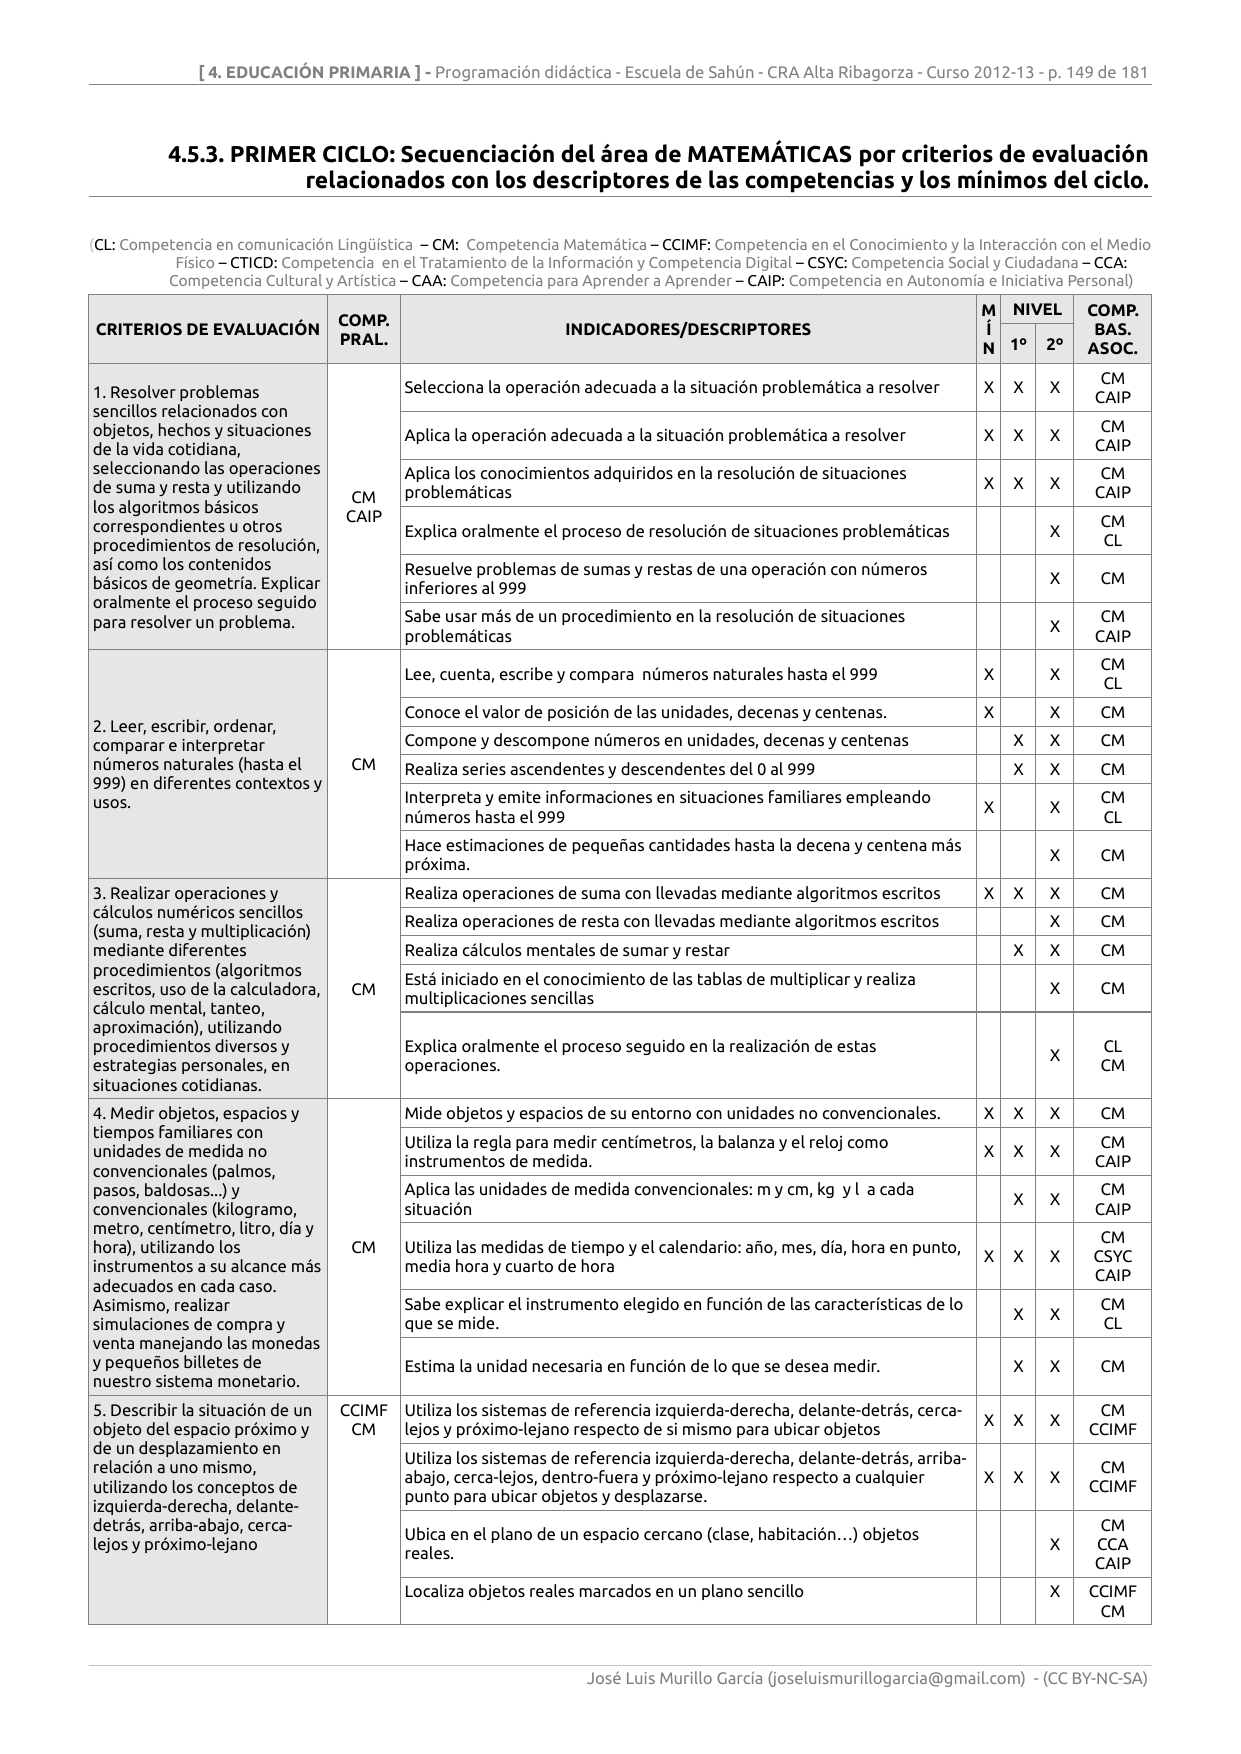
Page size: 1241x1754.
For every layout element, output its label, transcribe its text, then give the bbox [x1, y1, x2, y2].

table_cell Utiliza los sistemas de referencia izquierda-derecha, delante-detrás, arriba-abajo, cerca-lejos, dentro-fuera y próximo-lejano respecto a cualquier punto para ubicar objetos y desplazarse. [401, 1444, 976, 1510]
table_cell CM [328, 879, 400, 1098]
table_cell [1001, 831, 1035, 878]
table_cell X [977, 784, 1000, 830]
table_cell CM CL [1074, 650, 1151, 697]
table_cell Realiza operaciones de suma con llevadas mediante algoritmos escritos [401, 879, 976, 907]
table_cell CM CCIMF [1074, 1396, 1151, 1443]
table_cell CM [1074, 879, 1151, 907]
table_cell CM CL [1074, 784, 1151, 830]
table_header NIVEL [1001, 295, 1073, 323]
subtitle 4.5.3. PRIMER CICLO: Secuenciación del área de MATEMÁTICAS por criterios de evaluación relacionados con los descriptores de las competencias y los mínimos del ciclo. [88, 138, 1152, 196]
table_cell Realiza series ascendentes y descendentes del 0 al 999 [401, 755, 976, 783]
table_cell X [1036, 603, 1073, 649]
table_cell CM [1074, 1338, 1151, 1395]
table_cell 1. Resolver problemas sencillos relacionados con objetos, hechos y situaciones de la vida cotidiana, seleccionando las operaciones de suma y resta y utilizando los algoritmos básicos correspondientes u otros procedimientos de resolución, así como los contenidos básicos de geometría. Explicar oralmente el proceso seguido para resolver un problema. [89, 364, 327, 649]
table_cell Compone y descompone números en unidades, decenas y centenas [401, 727, 976, 754]
table_cell X [1036, 936, 1073, 964]
table_cell [977, 908, 1000, 935]
table_cell Interpreta y emite informaciones en situaciones familiares empleando números hasta el 999 [401, 784, 976, 830]
table_cell CM [1074, 1099, 1151, 1127]
table_header COMP. BAS. ASOC. [1074, 295, 1151, 363]
table_cell Realiza operaciones de resta con llevadas mediante algoritmos escritos [401, 908, 976, 935]
table_header INDICADORES/DESCRIPTORES [401, 295, 976, 363]
table_cell X [977, 364, 1000, 411]
table_cell CM [1074, 555, 1151, 602]
table_cell [977, 727, 1000, 754]
table_cell Selecciona la operación adecuada a la situación problemática a resolver [401, 364, 976, 411]
table_cell X [1036, 1223, 1073, 1289]
table_cell Aplica los conocimientos adquiridos en la resolución de situaciones problemáticas [401, 460, 976, 506]
table_cell CM CAIP [1074, 1128, 1151, 1174]
table_header COMP. PRAL. [328, 295, 400, 363]
table_cell X [1036, 412, 1073, 458]
table_cell X [1036, 755, 1073, 783]
table_cell CM CL [1074, 1290, 1151, 1337]
table_cell [1001, 1578, 1035, 1624]
table_cell X [1036, 507, 1073, 554]
table_cell X [977, 1396, 1000, 1443]
table_cell [1001, 507, 1035, 554]
table_cell [977, 1578, 1000, 1624]
table_cell [977, 831, 1000, 878]
table_cell X [1001, 1396, 1035, 1443]
table_cell CM CSYC CAIP [1074, 1223, 1151, 1289]
table_cell Realiza cálculos mentales de sumar y restar [401, 936, 976, 964]
table_cell Hace estimaciones de pequeñas cantidades hasta la decena y centena más próxima. [401, 831, 976, 878]
table_cell 5. Describir la situación de un objeto del espacio próximo y de un desplazamiento en relación a uno mismo, utilizando los conceptos de izquierda-derecha, delante-detrás, arriba-abajo, cerca-lejos y próximo-lejano [89, 1396, 327, 1624]
table_cell CM CAIP [328, 364, 400, 649]
table_cell X [1036, 1444, 1073, 1510]
table_cell X [977, 1444, 1000, 1510]
table_cell X [1001, 879, 1035, 907]
table_cell CM CAIP [1074, 412, 1151, 458]
table_cell X [1001, 1099, 1035, 1127]
table_cell X [1036, 1099, 1073, 1127]
table_cell [977, 507, 1000, 554]
table_cell X [1001, 1128, 1035, 1174]
table_cell X [1001, 936, 1035, 964]
table_cell Resuelve problemas de sumas y restas de una operación con números inferiores al 999 [401, 555, 976, 602]
table_cell X [1001, 460, 1035, 506]
table_cell [1001, 908, 1035, 935]
table_cell CCIMF CM [328, 1396, 400, 1624]
table_cell X [1036, 698, 1073, 726]
table_cell [977, 1290, 1000, 1337]
table_header CRITERIOS DE EVALUACIÓN [89, 295, 327, 363]
table_cell X [977, 1128, 1000, 1174]
table_cell [1001, 965, 1035, 1011]
table_header MÍN [977, 295, 1000, 363]
table_cell 1º [1001, 324, 1035, 363]
table_cell CM CCA CAIP [1074, 1511, 1151, 1577]
table_cell Utiliza las medidas de tiempo y el calendario: año, mes, día, hora en punto, media hora y cuarto de hora [401, 1223, 976, 1289]
table_cell [977, 1013, 1000, 1098]
table_cell X [1001, 1338, 1035, 1395]
table_cell [1001, 555, 1035, 602]
table_cell CM [1074, 727, 1151, 754]
table_cell X [1001, 412, 1035, 458]
table_cell CM CCIMF [1074, 1444, 1151, 1510]
table_cell Explica oralmente el proceso de resolución de situaciones problemáticas [401, 507, 976, 554]
table_cell CM CAIP [1074, 364, 1151, 411]
table_cell Sabe usar más de un procedimiento en la resolución de situaciones problemáticas [401, 603, 976, 649]
table_cell X [1036, 1013, 1073, 1098]
table_cell CM [328, 1099, 400, 1395]
table_cell [977, 1176, 1000, 1222]
table_cell X [977, 1223, 1000, 1289]
table_cell X [1001, 755, 1035, 783]
table_cell X [1036, 1290, 1073, 1337]
table_cell Localiza objetos reales marcados en un plano sencillo [401, 1578, 976, 1624]
table_cell Mide objetos y espacios de su entorno con unidades no convencionales. [401, 1099, 976, 1127]
table_cell X [1001, 364, 1035, 411]
table_cell X [1001, 1223, 1035, 1289]
table_cell X [1036, 650, 1073, 697]
table_cell X [1036, 555, 1073, 602]
table_cell [1001, 784, 1035, 830]
table_cell Lee, cuenta, escribe y compara números naturales hasta el 999 [401, 650, 976, 697]
table_cell Conoce el valor de posición de las unidades, decenas y centenas. [401, 698, 976, 726]
table_cell 4. Medir objetos, espacios y tiempos familiares con unidades de medida no convencionales (palmos, pasos, baldosas...) y convencionales (kilogramo, metro, centímetro, litro, día y hora), utilizando los instrumentos a su alcance más adecuados en cada caso. Asimismo, realizar simulaciones de compra y venta manejando las monedas y pequeños billetes de nuestro sistema monetario. [89, 1099, 327, 1395]
table_cell Sabe explicar el instrumento elegido en función de las características de lo que se mide. [401, 1290, 976, 1337]
table_cell Está iniciado en el conocimiento de las tablas de multiplicar y realiza multiplicaciones sencillas [401, 965, 976, 1011]
table_cell CM [1074, 908, 1151, 935]
table_cell X [1036, 364, 1073, 411]
table_cell [977, 1338, 1000, 1395]
table_cell X [1036, 1396, 1073, 1443]
table_cell 2. Leer, escribir, ordenar, comparar e interpretar números naturales (hasta el 999) en diferentes contextos y usos. [89, 650, 327, 878]
table_cell CM [1074, 698, 1151, 726]
table_cell X [1036, 1128, 1073, 1174]
table_cell X [977, 460, 1000, 506]
table_cell Estima la unidad necesaria en función de lo que se desea medir. [401, 1338, 976, 1395]
table_cell CM [1074, 831, 1151, 878]
text (CL: Competencia en comunicación Lingüística – CM: Competencia Matemática – CCIMF: Competencia en el Conocimiento y la Interacción con el Medio Físico – CTICD: Competencia en el Tratamiento de la Información y Competencia Digital – CSYC: Competencia Social y Ciudadana – CCA: Competencia Cultural y Artística – CAA: Competencia para Aprender a Aprender – CAIP: Competencia en Autonomía e Iniciativa Personal) [88, 236, 1152, 289]
table_cell X [1001, 1444, 1035, 1510]
table_cell CL CM [1074, 1013, 1151, 1098]
table_cell X [1036, 1338, 1073, 1395]
table_cell Utiliza los sistemas de referencia izquierda-derecha, delante-detrás, cerca-lejos y próximo-lejano respecto de si mismo para ubicar objetos [401, 1396, 976, 1443]
table_cell CM [1074, 965, 1151, 1011]
table_cell CM [328, 650, 400, 878]
table_cell [977, 603, 1000, 649]
table_cell CM CAIP [1074, 603, 1151, 649]
table_cell CM CAIP [1074, 1176, 1151, 1222]
table_cell [977, 936, 1000, 964]
table_cell [1001, 603, 1035, 649]
table_cell [977, 755, 1000, 783]
table_cell [977, 555, 1000, 602]
table_cell Aplica la operación adecuada a la situación problemática a resolver [401, 412, 976, 458]
table_cell X [977, 650, 1000, 697]
table_cell Aplica las unidades de medida convencionales: m y cm, kg y l a cada situación [401, 1176, 976, 1222]
table_cell [977, 965, 1000, 1011]
table_cell X [977, 879, 1000, 907]
table_cell [977, 1511, 1000, 1577]
table_cell X [1001, 1176, 1035, 1222]
table_cell [1001, 650, 1035, 697]
table_cell CM CAIP [1074, 460, 1151, 506]
table_cell X [1036, 727, 1073, 754]
table_cell CCIMF CM [1074, 1578, 1151, 1624]
table_cell [1001, 1013, 1035, 1098]
table_cell X [1001, 1290, 1035, 1337]
table_cell X [1036, 879, 1073, 907]
table_cell X [1036, 1578, 1073, 1624]
table_cell X [1036, 460, 1073, 506]
table_cell X [1036, 831, 1073, 878]
table_cell X [1036, 784, 1073, 830]
table_cell [1001, 698, 1035, 726]
table_cell X [977, 698, 1000, 726]
table_cell X [1001, 727, 1035, 754]
table_cell X [977, 1099, 1000, 1127]
table_cell Ubica en el plano de un espacio cercano (clase, habitación…) objetos reales. [401, 1511, 976, 1577]
table_cell CM CL [1074, 507, 1151, 554]
table_cell X [977, 412, 1000, 458]
table_cell CM [1074, 936, 1151, 964]
table_cell 3. Realizar operaciones y cálculos numéricos sencillos (suma, resta y multiplicación) mediante diferentes procedimientos (algoritmos escritos, uso de la calculadora, cálculo mental, tanteo, aproximación), utilizando procedimientos diversos y estrategias personales, en situaciones cotidianas. [89, 879, 327, 1098]
table_cell X [1036, 908, 1073, 935]
table_cell CM [1074, 755, 1151, 783]
table_cell X [1036, 1511, 1073, 1577]
table_cell Utiliza la regla para medir centímetros, la balanza y el reloj como instrumentos de medida. [401, 1128, 976, 1174]
table_cell X [1036, 1176, 1073, 1222]
table_cell [1001, 1511, 1035, 1577]
table_cell 2º [1036, 324, 1073, 363]
table_cell Explica oralmente el proceso seguido en la realización de estas operaciones. [401, 1013, 976, 1098]
table_cell X [1036, 965, 1073, 1011]
